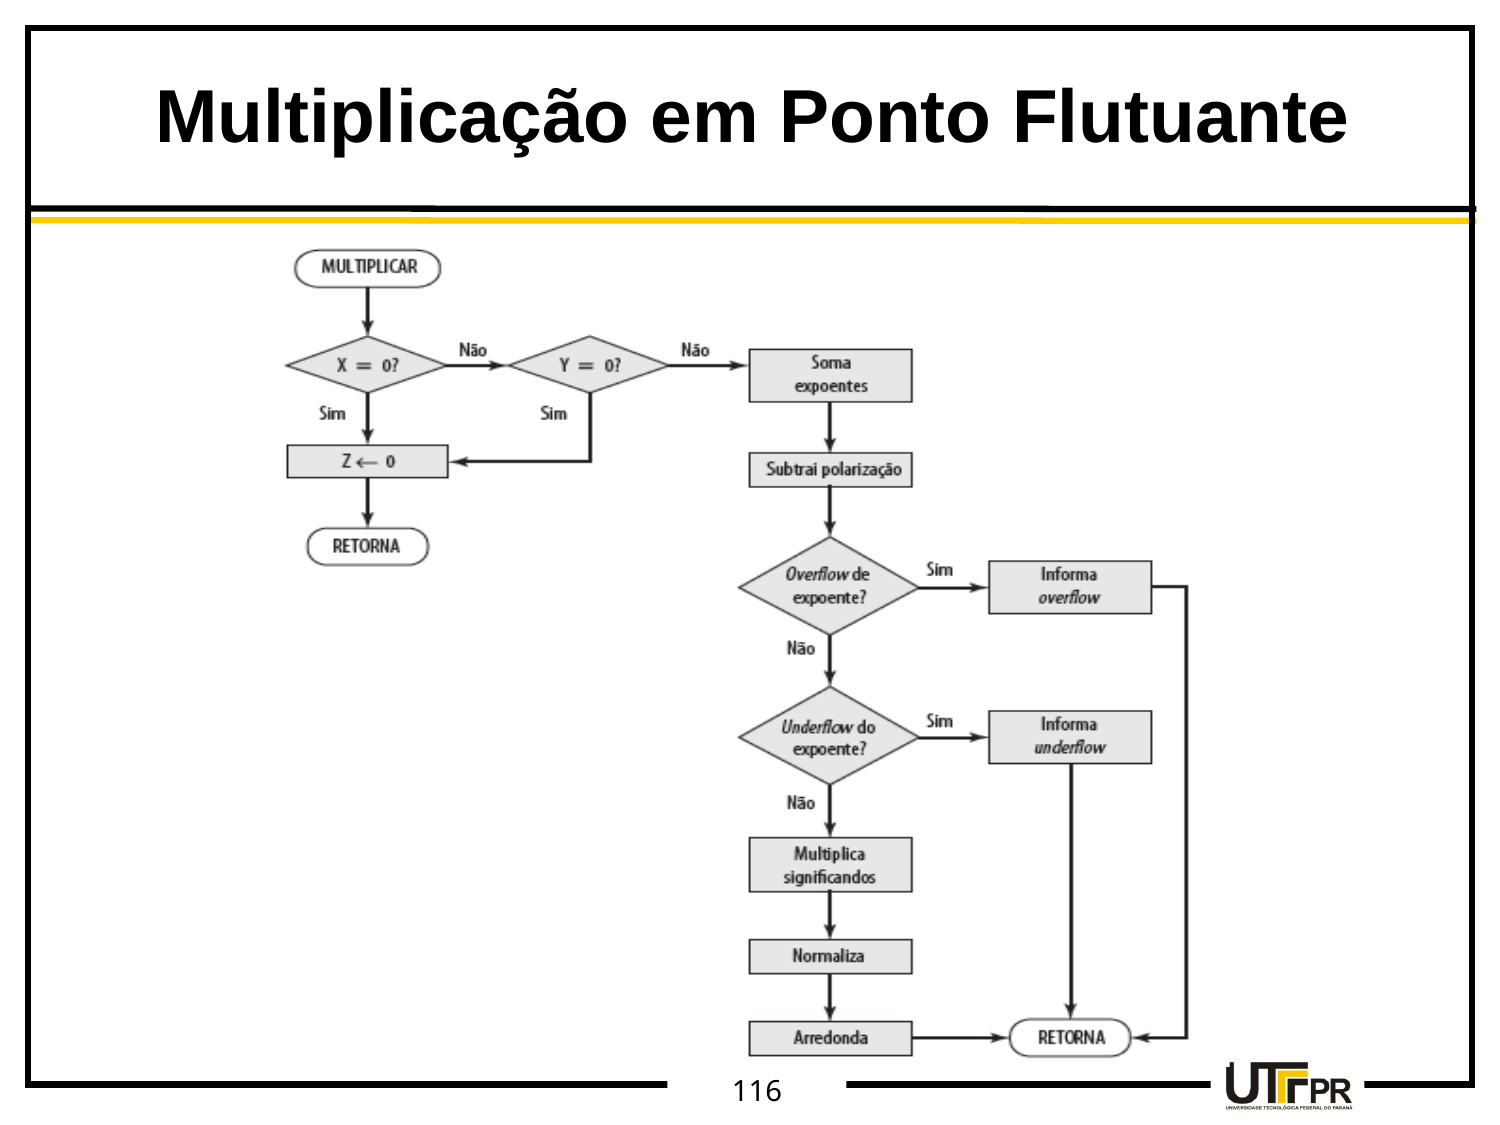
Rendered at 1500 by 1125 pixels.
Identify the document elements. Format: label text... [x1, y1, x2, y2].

text_box [270, 233, 1230, 1067]
picture [1225, 1062, 1353, 1110]
title Multiplicação em Ponto Flutuante [29, 29, 1477, 207]
